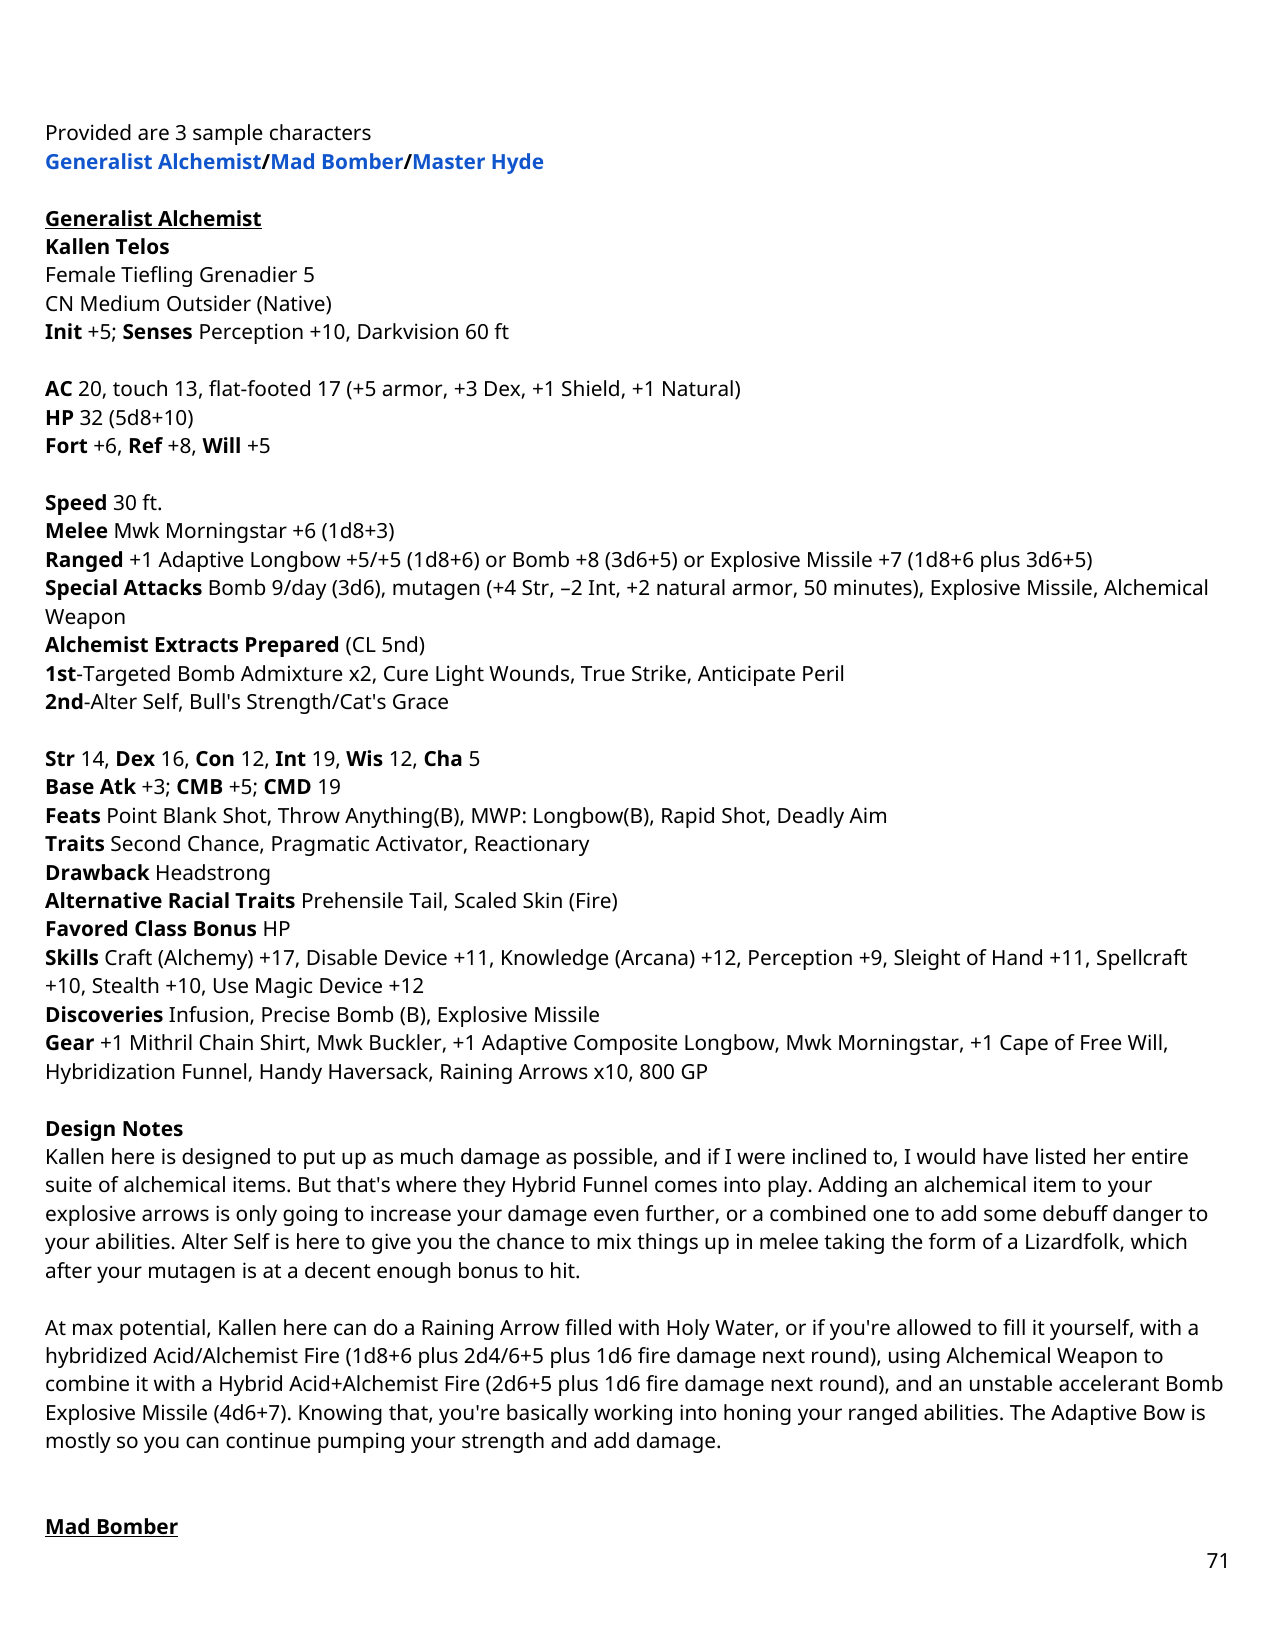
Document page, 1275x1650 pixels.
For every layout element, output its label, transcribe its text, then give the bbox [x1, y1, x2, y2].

text Melee Mwk Morningstar +6 (1d8+3) [45, 516, 1230, 545]
text Ranged +1 Adaptive Longbow +5/+5 (1d8+6) or Bomb +8 (3d6+5) or Explosive Missile +7 (1d8+6 plus 3d6+5) [45, 545, 1230, 573]
text Init +5; Senses Perception +10, Darkvision 60 ft [45, 317, 1230, 346]
text HP 32 (5d8+10) [45, 403, 1230, 431]
text Alternative Racial Traits Prehensile Tail, Scaled Skin (Fire) [45, 886, 1230, 914]
text Kallen Telos [45, 232, 1230, 261]
text 1st-Targeted Bomb Admixture x2, Cure Light Wounds, True Strike, Anticipate Peril [45, 659, 1230, 687]
text Base Atk +3; CMB +5; CMD 19 [45, 772, 1230, 801]
text Discoveries Infusion, Precise Bomb (B), Explosive Missile [45, 1000, 1230, 1028]
text Fort +6, Ref +8, Will +5 [45, 431, 1230, 459]
text Special Attacks Bomb 9/day (3d6), mutagen (+4 Str, –2 Int, +2 natural armor, 50 minutes), Explosive Missile, Alchemical Weapon [45, 573, 1230, 630]
text Favored Class Bonus HP [45, 914, 1230, 943]
text Skills Craft (Alchemy) +17, Disable Device +11, Knowledge (Arcana) +12, Perception +9, Sleight of Hand +11, Spellcraft +10, Stealth +10, Use Magic Device +12 [45, 943, 1230, 1000]
text Alchemist Extracts Prepared (CL 5nd) [45, 630, 1230, 659]
text 2nd-Alter Self, Bull's Strength/Cat's Grace [45, 687, 1230, 716]
text Design Notes [45, 1114, 1230, 1142]
text AC 20, touch 13, flat-footed 17 (+5 armor, +3 Dex, +1 Shield, +1 Natural) [45, 374, 1230, 403]
text At max potential, Kallen here can do a Raining Arrow filled with Holy Water, or if you're allowed to fill it yourself, with a hybridized Acid/Alchemist Fire (1d8+6 plus 2d4/6+5 plus 1d6 fire damage next round), using Alchemical Weapon to combine it with a Hybrid Acid+Alchemist Fire (2d6+5 plus 1d6 fire damage next round), and an unstable accelerant Bomb Explosive Missile (4d6+7). Knowing that, you're basically working into honing your ranged abilities. The Adaptive Bow is mostly so you can continue pumping your strength and add damage. [45, 1313, 1230, 1455]
text Kallen here is designed to put up as much damage as possible, and if I were inclined to, I would have listed her entire suite of alchemical items. But that's where they Hybrid Funnel comes into play. Adding an alchemical item to your explosive arrows is only going to increase your damage even further, or a combined one to add some debuff danger to your abilities. Alter Self is here to give you the chance to mix things up in melee taking the form of a Lizardfolk, which after your mutagen is at a decent enough bonus to hit. [45, 1142, 1230, 1284]
text Mad Bomber [45, 1512, 1230, 1540]
text Traits Second Chance, Pragmatic Activator, Reactionary [45, 829, 1230, 858]
text Feats Point Blank Shot, Throw Anything(B), MWP: Longbow(B), Rapid Shot, Deadly Aim [45, 801, 1230, 829]
text Female Tiefling Grenadier 5 [45, 261, 1230, 289]
text Generalist Alchemist [45, 204, 1230, 232]
text Gear +1 Mithril Chain Shirt, Mwk Buckler, +1 Adaptive Composite Longbow, Mwk Morningstar, +1 Cape of Free Will, Hybridization Funnel, Handy Haversack, Raining Arrows x10, 800 GP [45, 1028, 1230, 1085]
text CN Medium Outsider (Native) [45, 289, 1230, 317]
text Drawback Headstrong [45, 858, 1230, 886]
text Str 14, Dex 16, Con 12, Int 19, Wis 12, Cha 5 [45, 744, 1230, 772]
text Provided are 3 sample characters [45, 118, 1230, 147]
text Speed 30 ft. [45, 488, 1230, 516]
text Generalist Alchemist/Mad Bomber/Master Hyde [45, 147, 1230, 175]
